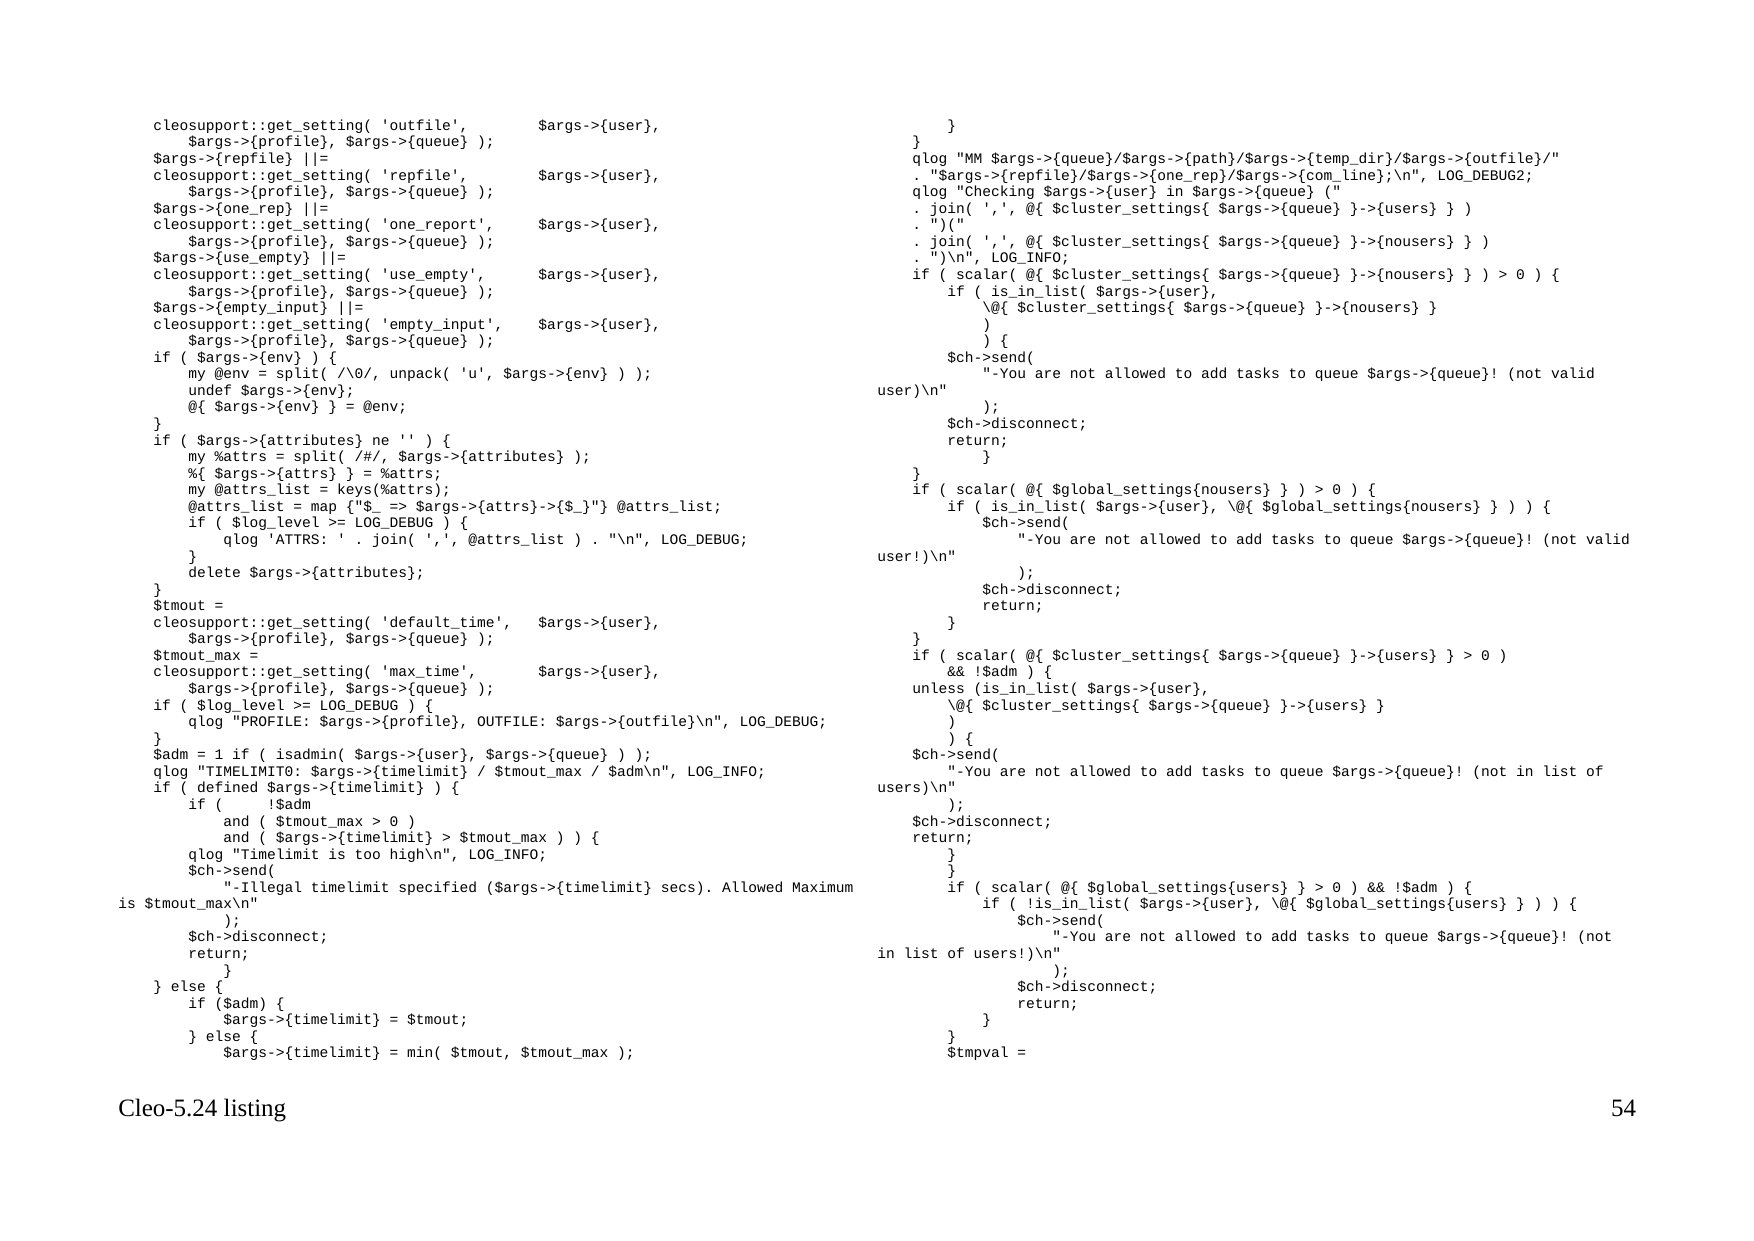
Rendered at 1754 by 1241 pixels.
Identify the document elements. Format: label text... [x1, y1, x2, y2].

text } [877, 847, 1636, 863]
text qlog "Checking $args->{user} in $args->{queue} (" [877, 184, 1636, 201]
text "-You are not allowed to add tasks to queue $args->{queue}! (not in list of users)\n" [877, 764, 1636, 797]
text "-You are not allowed to add tasks to queue $args->{queue}! (not valid user)\n" [877, 367, 1636, 400]
text . "$args->{repfile}/$args->{one_rep}/$args->{com_line};\n", LOG_DEBUG2; [877, 168, 1636, 184]
text if ( $log_level >= LOG_DEBUG ) { [118, 516, 877, 532]
text . ")(" [877, 217, 1636, 234]
text if ($adm) { [118, 996, 877, 1012]
text qlog "PROFILE: $args->{profile}, OUTFILE: $args->{outfile}\n", LOG_DEBUG; [118, 714, 877, 731]
text undef $args->{env}; [118, 383, 877, 400]
text $tmout = [118, 598, 877, 615]
text \@{ $cluster_settings{ $args->{queue} }->{nousers} } [877, 300, 1636, 317]
text ) [877, 714, 1636, 731]
text } else { [118, 1029, 877, 1046]
text } [877, 118, 1636, 135]
text ) { [877, 731, 1636, 747]
text ); [877, 400, 1636, 416]
text my @attrs_list = keys(%attrs); [118, 482, 877, 499]
text @{ $args->{env} } = @env; [118, 400, 877, 416]
text } [877, 615, 1636, 632]
text } [877, 466, 1636, 482]
text @attrs_list = map {"$_ => $args->{attrs}->{$_}"} @attrs_list; [118, 499, 877, 516]
text and ( $args->{timelimit} > $tmout_max ) ) { [118, 830, 877, 847]
text ); [877, 963, 1636, 979]
text if ( $args->{attributes} ne '' ) { [118, 433, 877, 449]
text $adm = 1 if ( isadmin( $args->{user}, $args->{queue} ) ); [118, 747, 877, 764]
text cleosupport::get_setting( 'empty_input', $args->{user}, [118, 317, 877, 333]
text return; [118, 946, 877, 963]
text my @env = split( /\0/, unpack( 'u', $args->{env} ) ); [118, 367, 877, 383]
text return; [877, 996, 1636, 1012]
text qlog "MM $args->{queue}/$args->{path}/$args->{temp_dir}/$args->{outfile}/" [877, 151, 1636, 168]
text . join( ',', @{ $cluster_settings{ $args->{queue} }->{users} } ) [877, 201, 1636, 217]
text and ( $tmout_max > 0 ) [118, 814, 877, 830]
text $ch->disconnect; [118, 930, 877, 946]
text } [877, 449, 1636, 466]
text $args->{profile}, $args->{queue} ); [118, 234, 877, 251]
text if ( scalar( @{ $global_settings{nousers} } ) > 0 ) { [877, 482, 1636, 499]
text cleosupport::get_setting( 'max_time', $args->{user}, [118, 665, 877, 681]
text $args->{one_rep} ||= [118, 201, 877, 217]
text } [877, 863, 1636, 880]
text } [877, 135, 1636, 151]
text if ( scalar( @{ $cluster_settings{ $args->{queue} }->{nousers} } ) > 0 ) { [877, 267, 1636, 284]
text "-You are not allowed to add tasks to queue $args->{queue}! (not valid user!)\n" [877, 532, 1636, 565]
text if ( $args->{env} ) { [118, 350, 877, 367]
text "-You are not allowed to add tasks to queue $args->{queue}! (not in list of users!)\n" [877, 930, 1636, 963]
text my %attrs = split( /#/, $args->{attributes} ); [118, 449, 877, 466]
text . ")\n", LOG_INFO; [877, 251, 1636, 267]
text unless (is_in_list( $args->{user}, [877, 681, 1636, 698]
text $ch->send( [118, 863, 877, 880]
text $ch->send( [877, 913, 1636, 930]
text $args->{repfile} ||= [118, 151, 877, 168]
text if ( is_in_list( $args->{user}, [877, 284, 1636, 300]
text delete $args->{attributes}; [118, 565, 877, 582]
text $ch->send( [877, 516, 1636, 532]
text && !$adm ) { [877, 665, 1636, 681]
text } else { [118, 979, 877, 996]
text $ch->send( [877, 747, 1636, 764]
text $ch->disconnect; [877, 979, 1636, 996]
text qlog 'ATTRS: ' . join( ',', @attrs_list ) . "\n", LOG_DEBUG; [118, 532, 877, 549]
text cleosupport::get_setting( 'repfile', $args->{user}, [118, 168, 877, 184]
text if ( scalar( @{ $global_settings{users} } > 0 ) && !$adm ) { [877, 880, 1636, 897]
text $args->{empty_input} ||= [118, 300, 877, 317]
text qlog "Timelimit is too high\n", LOG_INFO; [118, 847, 877, 863]
text $ch->disconnect; [877, 582, 1636, 598]
text if ( scalar( @{ $cluster_settings{ $args->{queue} }->{users} } > 0 ) [877, 648, 1636, 665]
text } [118, 582, 877, 598]
text } [118, 549, 877, 565]
text $ch->send( [877, 350, 1636, 367]
text } [118, 731, 877, 747]
text $args->{profile}, $args->{queue} ); [118, 184, 877, 201]
text $ch->disconnect; [877, 416, 1636, 433]
text return; [877, 830, 1636, 847]
text } [118, 416, 877, 433]
text if ( !is_in_list( $args->{user}, \@{ $global_settings{users} } ) ) { [877, 897, 1636, 913]
text } [877, 1029, 1636, 1046]
text } [118, 963, 877, 979]
text cleosupport::get_setting( 'default_time', $args->{user}, [118, 615, 877, 632]
text $tmout_max = [118, 648, 877, 665]
text } [877, 632, 1636, 648]
text ) { [877, 333, 1636, 350]
text $args->{profile}, $args->{queue} ); [118, 284, 877, 300]
text \@{ $cluster_settings{ $args->{queue} }->{users} } [877, 698, 1636, 714]
text return; [877, 598, 1636, 615]
text ); [877, 797, 1636, 814]
text $tmpval = [877, 1046, 1636, 1062]
text $args->{profile}, $args->{queue} ); [118, 681, 877, 698]
text $args->{profile}, $args->{queue} ); [118, 135, 877, 151]
text ); [118, 913, 877, 930]
text $ch->disconnect; [877, 814, 1636, 830]
text %{ $args->{attrs} } = %attrs; [118, 466, 877, 482]
text $args->{use_empty} ||= [118, 251, 877, 267]
text cleosupport::get_setting( 'use_empty', $args->{user}, [118, 267, 877, 284]
text ); [877, 565, 1636, 582]
text qlog "TIMELIMIT0: $args->{timelimit} / $tmout_max / $adm\n", LOG_INFO; [118, 764, 877, 781]
text $args->{profile}, $args->{queue} ); [118, 333, 877, 350]
text if ( defined $args->{timelimit} ) { [118, 781, 877, 797]
text $args->{profile}, $args->{queue} ); [118, 632, 877, 648]
text cleosupport::get_setting( 'one_report', $args->{user}, [118, 217, 877, 234]
text $args->{timelimit} = min( $tmout, $tmout_max ); [118, 1046, 877, 1062]
text "-Illegal timelimit specified ($args->{timelimit} secs). Allowed Maximum is $tmout_max\n" [118, 880, 877, 913]
text return; [877, 433, 1636, 449]
text . join( ',', @{ $cluster_settings{ $args->{queue} }->{nousers} } ) [877, 234, 1636, 251]
text if ( $log_level >= LOG_DEBUG ) { [118, 698, 877, 714]
text if ( !$adm [118, 797, 877, 814]
text ) [877, 317, 1636, 333]
text $args->{timelimit} = $tmout; [118, 1012, 877, 1029]
text } [877, 1012, 1636, 1029]
text cleosupport::get_setting( 'outfile', $args->{user}, [118, 118, 877, 135]
text if ( is_in_list( $args->{user}, \@{ $global_settings{nousers} } ) ) { [877, 499, 1636, 516]
